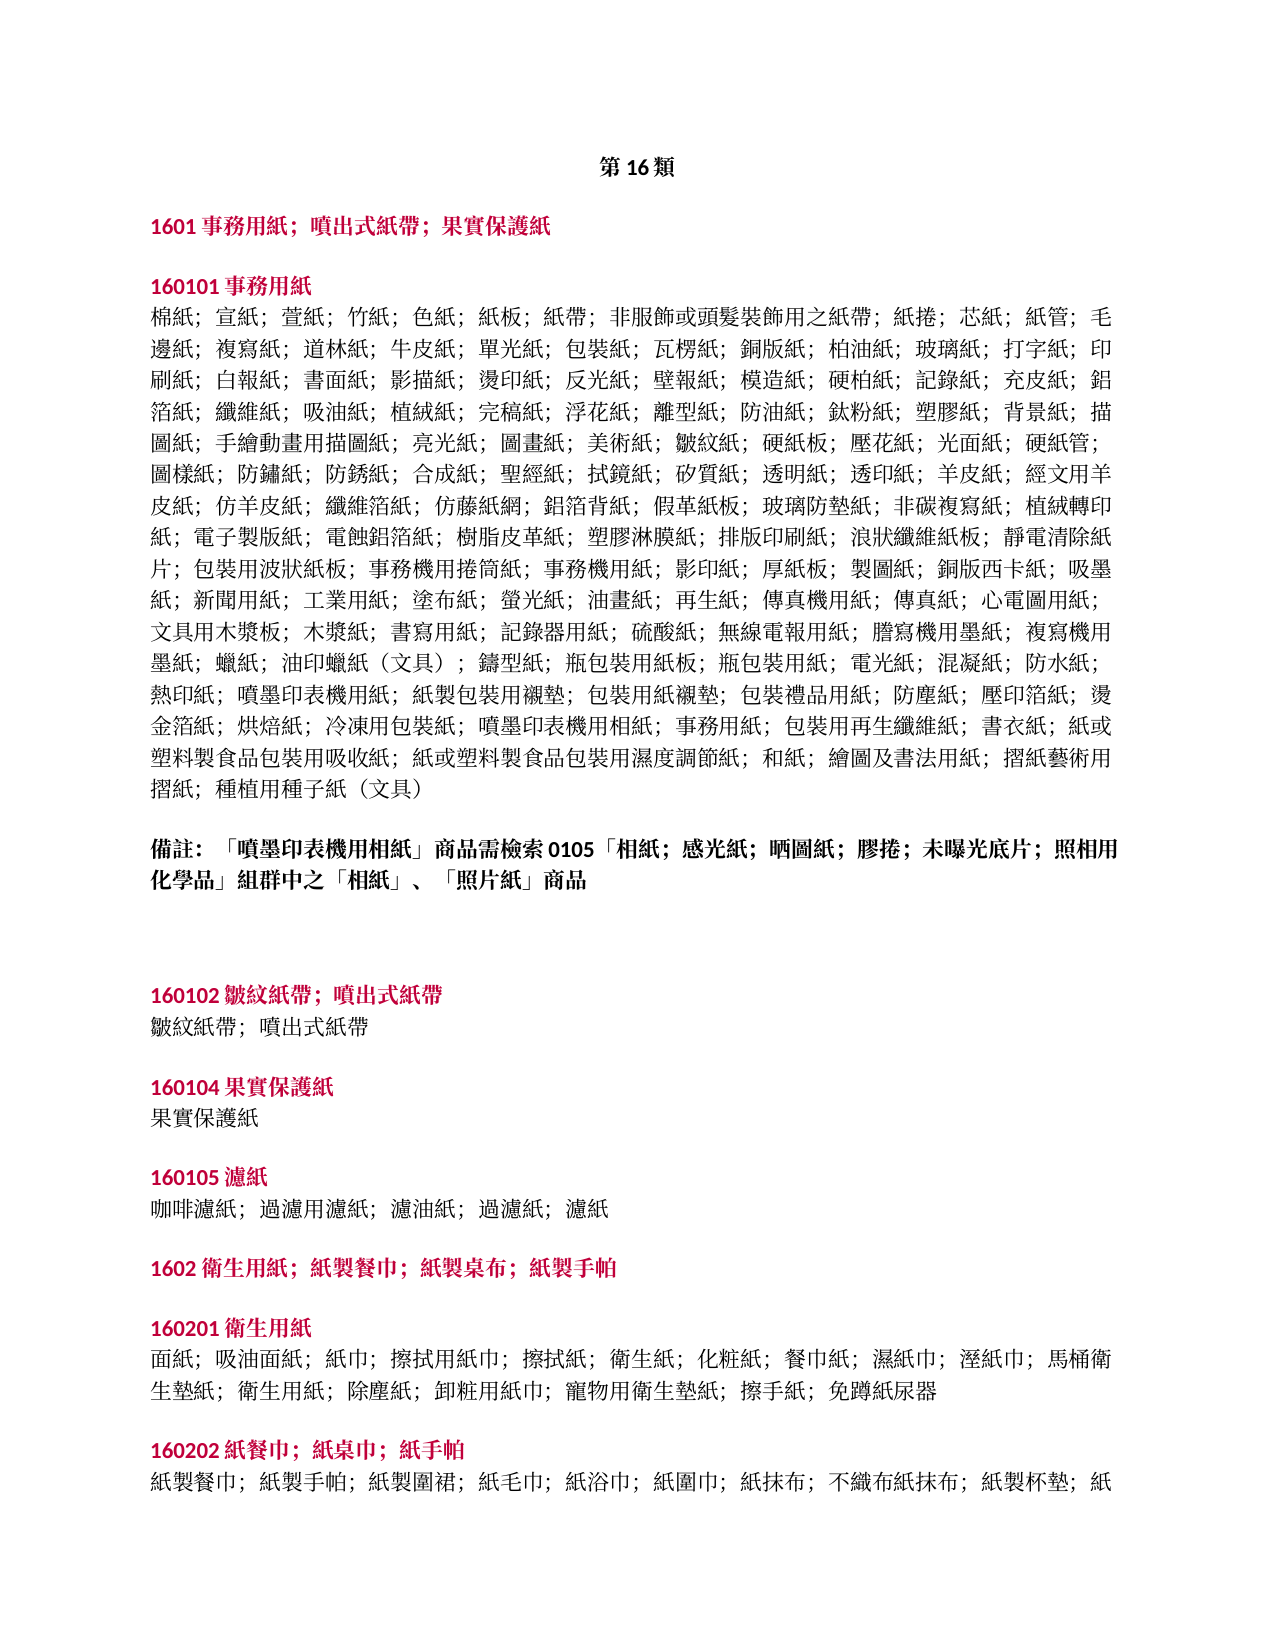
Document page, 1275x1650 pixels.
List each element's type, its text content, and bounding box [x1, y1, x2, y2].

text 果實保護紙 [150, 1101, 1125, 1133]
text 紙製餐巾；紙製手帕；紙製圍裙；紙毛巾；紙浴巾；紙圍巾；紙抹布；不織布紙抹布；紙製杯墊；紙 [150, 1465, 1125, 1496]
text 1602衛生用紙；紙製餐巾；紙製桌布；紙製手帕 [150, 1223, 1125, 1283]
text 160102皺紋紙帶；噴出式紙帶 [150, 951, 1125, 1010]
text 160105濾紙 [150, 1133, 1125, 1192]
text 棉紙；宣紙；萱紙；竹紙；色紙；紙板；紙帶；非服飾或頭髮裝飾用之紙帶；紙捲；芯紙；紙管；毛邊紙；複寫紙；道林紙；牛皮紙；單光紙；包裝紙；瓦楞紙；銅版紙；柏油紙；玻璃紙；打字紙；印刷紙；白報紙；書面紙；影描紙；燙印紙；反光紙；壁報紙；模造紙；硬柏紙；記錄紙；充皮紙；鋁箔紙；纖維紙；吸油紙；植絨紙；完稿紙；浮花紙；離型紙；防油紙；鈦粉紙；塑膠紙；背景紙；描圖紙；手繪動畫用描圖紙；亮光紙；圖畫紙；美術紙；皺紋紙；硬紙板；壓花紙；光面紙；硬紙管；圖樣紙；防鏽紙；防銹紙；合成紙；聖經紙；拭鏡紙；矽質紙；透明紙；透印紙；羊皮紙；經文用羊皮紙；仿羊皮紙；纖維箔紙；仿藤紙網；鋁箔背紙；假革紙板；玻璃防墊紙；非碳複寫紙；植絨轉印紙；電子製版紙；電蝕鋁箔紙；樹脂皮革紙；塑膠淋膜紙；排版印刷紙；浪狀纖維紙板；靜電清除紙片；包裝用波狀紙板；事務機用捲筒紙；事務機用紙；影印紙；厚紙板；製圖紙；銅版西卡紙；吸墨紙；新聞用紙；工業用紙；塗布紙；螢光紙；油畫紙；再生紙；傳真機用紙；傳真紙；心電圖用紙；文具用木漿板；木漿紙；書寫用紙；記錄器用紙；硫酸紙；無線電報用紙；謄寫機用墨紙；複寫機用墨紙；蠟紙；油印蠟紙（文具）；鑄型紙；瓶包裝用紙板；瓶包裝用紙；電光紙；混凝紙；防水紙；熱印紙；噴墨印表機用紙；紙製包裝用襯墊；包裝用紙襯墊；包裝禮品用紙；防塵紙；壓印箔紙；燙金箔紙；烘焙紙；冷凍用包裝紙；噴墨印表機用相紙；事務用紙；包裝用再生纖維紙；書衣紙；紙或塑料製食品包裝用吸收紙；紙或塑料製食品包裝用濕度調節紙；和紙；繪圖及書法用紙；摺紙藝術用摺紙；種植用種子紙（文具） [150, 300, 1125, 804]
text 160101事務用紙 [150, 241, 1125, 300]
text 160202紙餐巾；紙桌巾；紙手帕 [150, 1405, 1125, 1465]
text 皺紋紙帶；噴出式紙帶 [150, 1010, 1125, 1042]
text 160104果實保護紙 [150, 1042, 1125, 1101]
text 1601事務用紙；噴出式紙帶；果實保護紙 [150, 181, 1125, 241]
text 面紙；吸油面紙；紙巾；擦拭用紙巾；擦拭紙；衛生紙；化粧紙；餐巾紙；濕紙巾；溼紙巾；馬桶衛生墊紙；衛生用紙；除塵紙；卸粧用紙巾；寵物用衛生墊紙；擦手紙；免蹲紙尿器 [150, 1342, 1125, 1405]
text 咖啡濾紙；過濾用濾紙；濾油紙；過濾紙；濾紙 [150, 1192, 1125, 1223]
text 備註：「噴墨印表機用相紙」商品需檢索0105「相紙；感光紙；晒圖紙；膠捲；未曝光底片；照相用化學品」組群中之「相紙」、「照片紙」商品 [150, 804, 1125, 951]
text 第16類 [150, 150, 1125, 181]
text 160201衛生用紙 [150, 1283, 1125, 1342]
